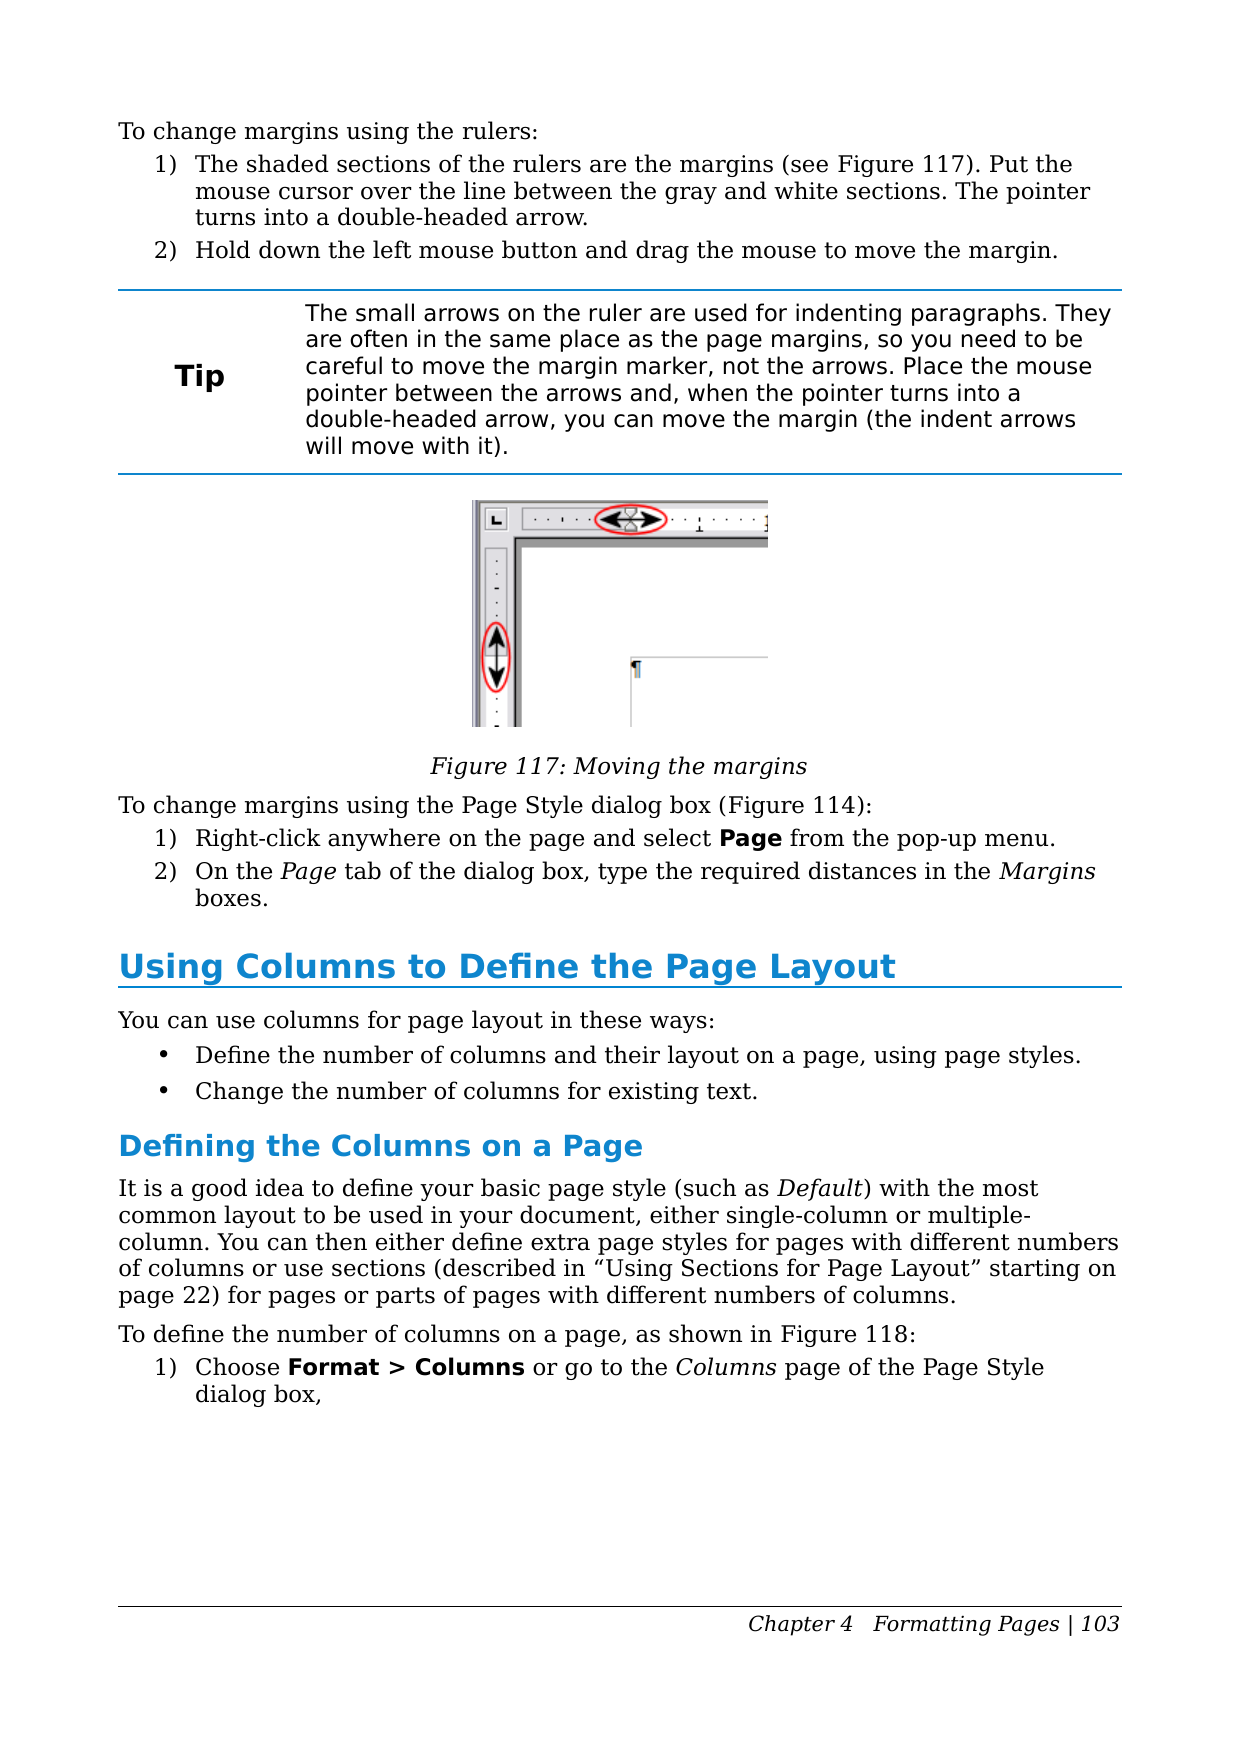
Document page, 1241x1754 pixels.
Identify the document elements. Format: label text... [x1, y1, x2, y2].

list To change margins using the rulers: [118, 118, 1122, 145]
subtitle Defining the Columns on a Page [118, 1129, 1122, 1163]
table_header The small arrows on the ruler are used for indenting paragraphs. They are often in the same place as the page margins, so you need to be careful to move the margin marker, not the arrows. Place the mouse pointer between the arrows and, when the pointer turns into a double-headed arrow, you can move the margin (the indent arrows will move with it). [281, 291, 1122, 473]
list Change the number of columns for existing text. [156, 1076, 1122, 1105]
list Hold down the left mouse button and drag the mouse to move the margin. [177, 237, 1122, 264]
list To change margins using the Page Style dialog box (Figure 114): [118, 792, 1122, 819]
table_header Tip [118, 291, 281, 473]
subtitle Using Columns to Define the Page Layout [118, 947, 1122, 986]
list Right-click anywhere on the page and select Page from the pop-up menu. [177, 825, 1122, 852]
list Choose Format > Columns or go to the Columns page of the Page Style dialog box, [177, 1354, 1122, 1408]
list Define the number of columns and their layout on a page, using page styles. [156, 1040, 1122, 1069]
list To define the number of columns on a page, as shown in Figure 118: [118, 1321, 1122, 1348]
text Figure 117: Moving the margins [421, 753, 819, 779]
list The shaded sections of the rulers are the margins (see Figure 117). Put the mouse cursor over the line between the gray and white sections. The pointer turns into a double-headed arrow. [177, 151, 1122, 231]
list On the Page tab of the dialog box, type the required distances in the Margins boxes. [177, 858, 1122, 911]
list You can use columns for page layout in these ways: [118, 1007, 1122, 1034]
text It is a good idea to define your basic page style (such as Default) with the most common layout to be used in your document, either single-column or multiple-column. You can then either define extra page styles for pages with different numbers of columns or use sections (described in “Using Sections for Page Layout” starting on page 114) for pages or parts of pages with different numbers of columns. [118, 1176, 1122, 1309]
picture [472, 500, 768, 727]
